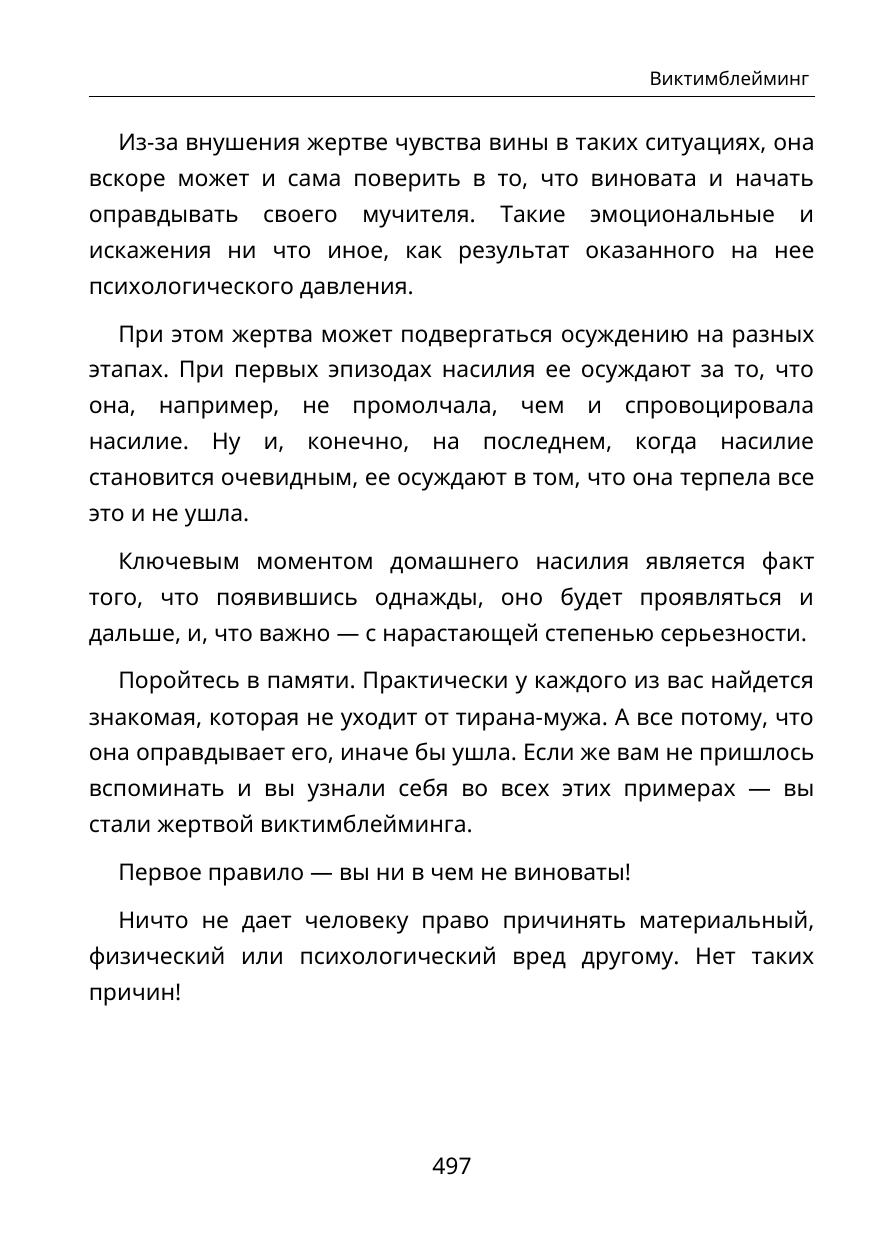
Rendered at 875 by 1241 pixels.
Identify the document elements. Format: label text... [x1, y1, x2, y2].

text Поройтесь в памяти. Практически у каждого из вас найдется знакомая, которая не уходит от тирана-мужа. А все потому, что она оправдывает его, иначе бы ушла. Если же вам не пришлось вспоминать и вы узнали себя во всех этих примерах — вы стали жертвой виктимблейминга. [88, 664, 815, 839]
text Первое правило — вы ни в чем не виноваты! [88, 856, 815, 887]
text Ключевым моментом домашнего насилия является факт того, что появившись однажды, оно будет проявляться и дальше, и, что важно — с нарастающей степенью серьезности. [88, 545, 815, 648]
text Из-за внушения жертве чувства вины в таких ситуациях, она вскоре может и сама поверить в то, что виновата и начать оправдывать своего мучителя. Такие эмоциональные и искажения ни что иное, как результат оказанного на нее психологического давления. [88, 126, 815, 301]
text Ничто не дает человеку право причинять материальный, физический или психологический вред другому. Нет таких причин! [88, 904, 815, 1007]
text При этом жертва может подвергаться осуждению на разных этапах. При первых эпизодах насилия ее осуждают за то, что она, например, не промолчала, чем и спровоцировала насилие. Ну и, конечно, на последнем, когда насилие становится очевидным, ее осуждают в том, что она терпела все это и не ушла. [88, 317, 815, 528]
